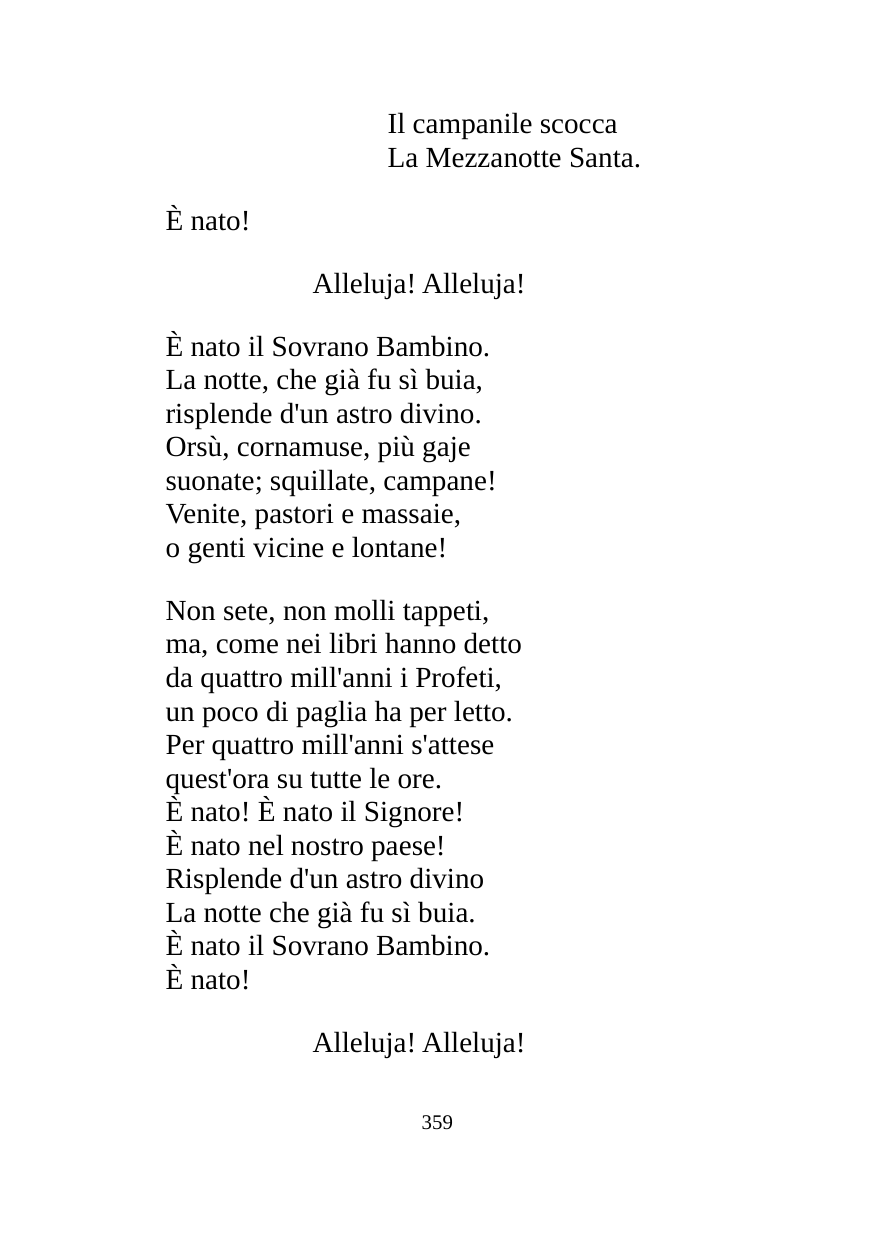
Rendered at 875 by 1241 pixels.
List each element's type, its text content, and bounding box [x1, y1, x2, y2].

text un poco di paglia ha per letto. [165, 694, 768, 727]
text È nato! È nato il Signore! [165, 794, 768, 828]
text È nato! [165, 203, 768, 236]
text Alleluja! Alleluja! [312, 266, 768, 299]
text Orsù, cornamuse, più gaje [165, 429, 768, 463]
text o genti vicine e lontane! [165, 530, 768, 564]
text ma, come nei libri hanno detto [165, 627, 768, 660]
text Venite, pastori e massaie, [165, 497, 768, 530]
text La notte, che già fu sì buia, [165, 362, 768, 396]
text Il campanile scocca [387, 106, 768, 140]
text È nato nel nostro paese! Risplende d'un astro divino La notte che già fu sì buia. È nato il Sovrano Bambino. È nato! [165, 828, 768, 996]
text quest'ora su tutte le ore. [165, 761, 768, 794]
text È nato il Sovrano Bambino. [165, 329, 768, 362]
text Alleluja! Alleluja! [312, 1025, 768, 1059]
text da quattro mill'anni i Profeti, [165, 660, 768, 694]
text Non sete, non molli tappeti, [165, 593, 768, 627]
text suonate; squillate, campane! [165, 463, 768, 497]
text risplende d'un astro divino. [165, 396, 768, 429]
text Per quattro mill'anni s'attese [165, 727, 768, 761]
text La Mezzanotte Santa. [387, 140, 768, 173]
